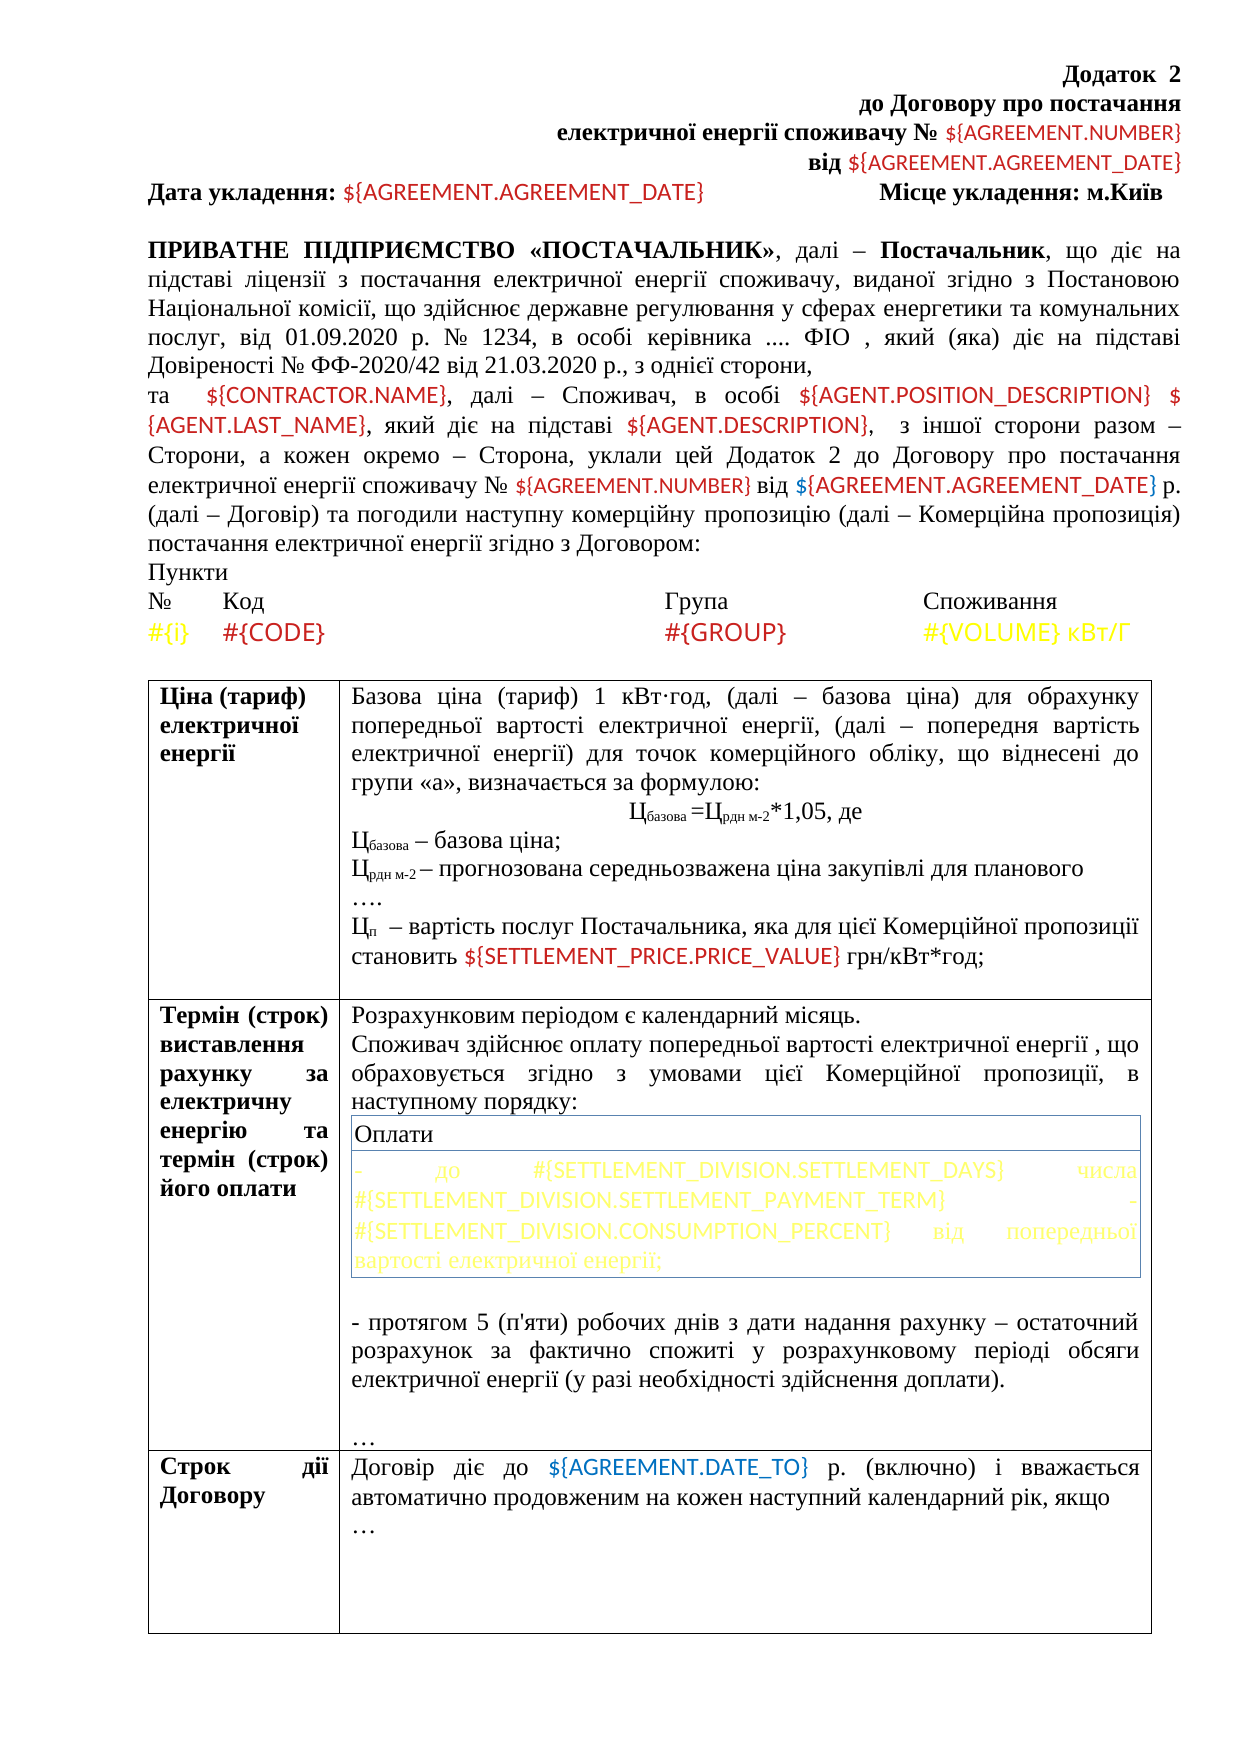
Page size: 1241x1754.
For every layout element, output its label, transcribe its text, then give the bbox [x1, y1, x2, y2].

table_cell Термін (строк) виставлення рахунку за електричну енергію та термін (строк) його оплати [149, 1000, 339, 1450]
table_header Код [223, 586, 664, 614]
text до Договору про постачання [148, 88, 1181, 117]
text електричної енергії споживачу № ${AGREEMENT.NUMBER} [148, 117, 1181, 146]
text ПРИВАТНЕ ПІДПРИЄМСТВО «ПОСТАЧАЛЬНИК», далі – Постачальник, що діє на підставі ліцензії з постачання електричної енергії споживачу, виданої згідно з Постановою Національної комісії, що здійснює державне регулювання у сферах енергетики та комунальних послуг, від 01.09.2020 р. № 1234, в особі керівника .... ФІО , який (яка) діє на підставі Довіреності № ФФ-2020/42 від 21.03.2020 р., з однієї сторони, [148, 235, 1181, 379]
table_header Ціна (тариф) електричної енергії [149, 681, 339, 999]
text Дата укладення: ${AGREEMENT.AGREEMENT_DATE} Місце укладення: м.Київ [148, 176, 1181, 207]
table_cell #{GROUP} [664, 615, 923, 651]
text Додаток 2 [148, 59, 1181, 88]
table_cell Строк дії Договору [149, 1451, 339, 1633]
table_header Оплати [352, 1116, 1140, 1150]
text та ${CONTRACTOR.NAME}, далі – Споживач, в особі ${AGENT.POSITION_DESCRIPTION} ${AGENT.LAST_NAME}, який діє на підставі ${AGENT.DESCRIPTION}, з іншої сторони разом – Сторони, а кожен окремо – Сторона, уклали цей Додаток 2 до Договору про постачання електричної енергії споживачу № ${AGREEMENT.NUMBER} від ${AGREEMENT.AGREEMENT_DATE} р. (далі – Договір) та погодили наступну комерційну пропозицію (далі – Комерційна пропозиція) постачання електричної енергії згідно з Договором: [148, 379, 1181, 557]
table_cell - до #{SETTLEMENT_DIVISION.SETTLEMENT_DAYS} числа #{SETTLEMENT_DIVISION.SETTLEMENT_PAYMENT_TERM} - #{SETTLEMENT_DIVISION.CONSUMPTION_PERCENT} від попередньої вартості електричної енергії; [352, 1151, 1140, 1277]
table_header Група [664, 586, 923, 614]
text Пункти [148, 557, 1181, 586]
text від ${AGREEMENT.AGREEMENT_DATE} [148, 146, 1181, 176]
table_cell #{i} [148, 615, 222, 651]
table_cell Договір діє до ${AGREEMENT.DATE_TO} р. (включно) і вважається автоматично продовженим на кожен наступний календарний рік, якщо … [340, 1451, 1151, 1633]
table_cell #{CODE} [223, 615, 664, 651]
table_cell Розрахунковим періодом є календарний місяць. Споживач здійснює оплату попередньої вартості електричної енергії , що обраховується згідно з умовами цієї Комерційної пропозиції, в наступному порядку: - протягом 5 (п'яти) робочих днів з дати надання рахунку – остаточний розрахунок за фактично спожиті у розрахунковому періоді обсяги електричної енергії (у разі необхідності здійснення доплати). … [340, 1000, 1151, 1450]
table_header Базова ціна (тариф) 1 кВт·год, (далі – базова ціна) для обрахунку попередньої вартості електричної енергії, (далі – попередня вартість електричної енергії) для точок комерційного обліку, що віднесені до групи «а», визначається за формулою: Цбазова =Црдн м-2*1,05, де Цбазова – базова ціна; Црдн м-2 – прогнозована середньозважена ціна закупівлі для планового …. Цп – вартість послуг Постачальника, яка для цієї Комерційної пропозиції становить ${SETTLEMENT_PRICE.PRICE_VALUE} грн/кВт*год; [340, 681, 1151, 999]
table_header № [148, 586, 222, 614]
table_cell #{VOLUME} кВт/Г [923, 615, 1181, 651]
table_header Споживання [923, 586, 1181, 614]
